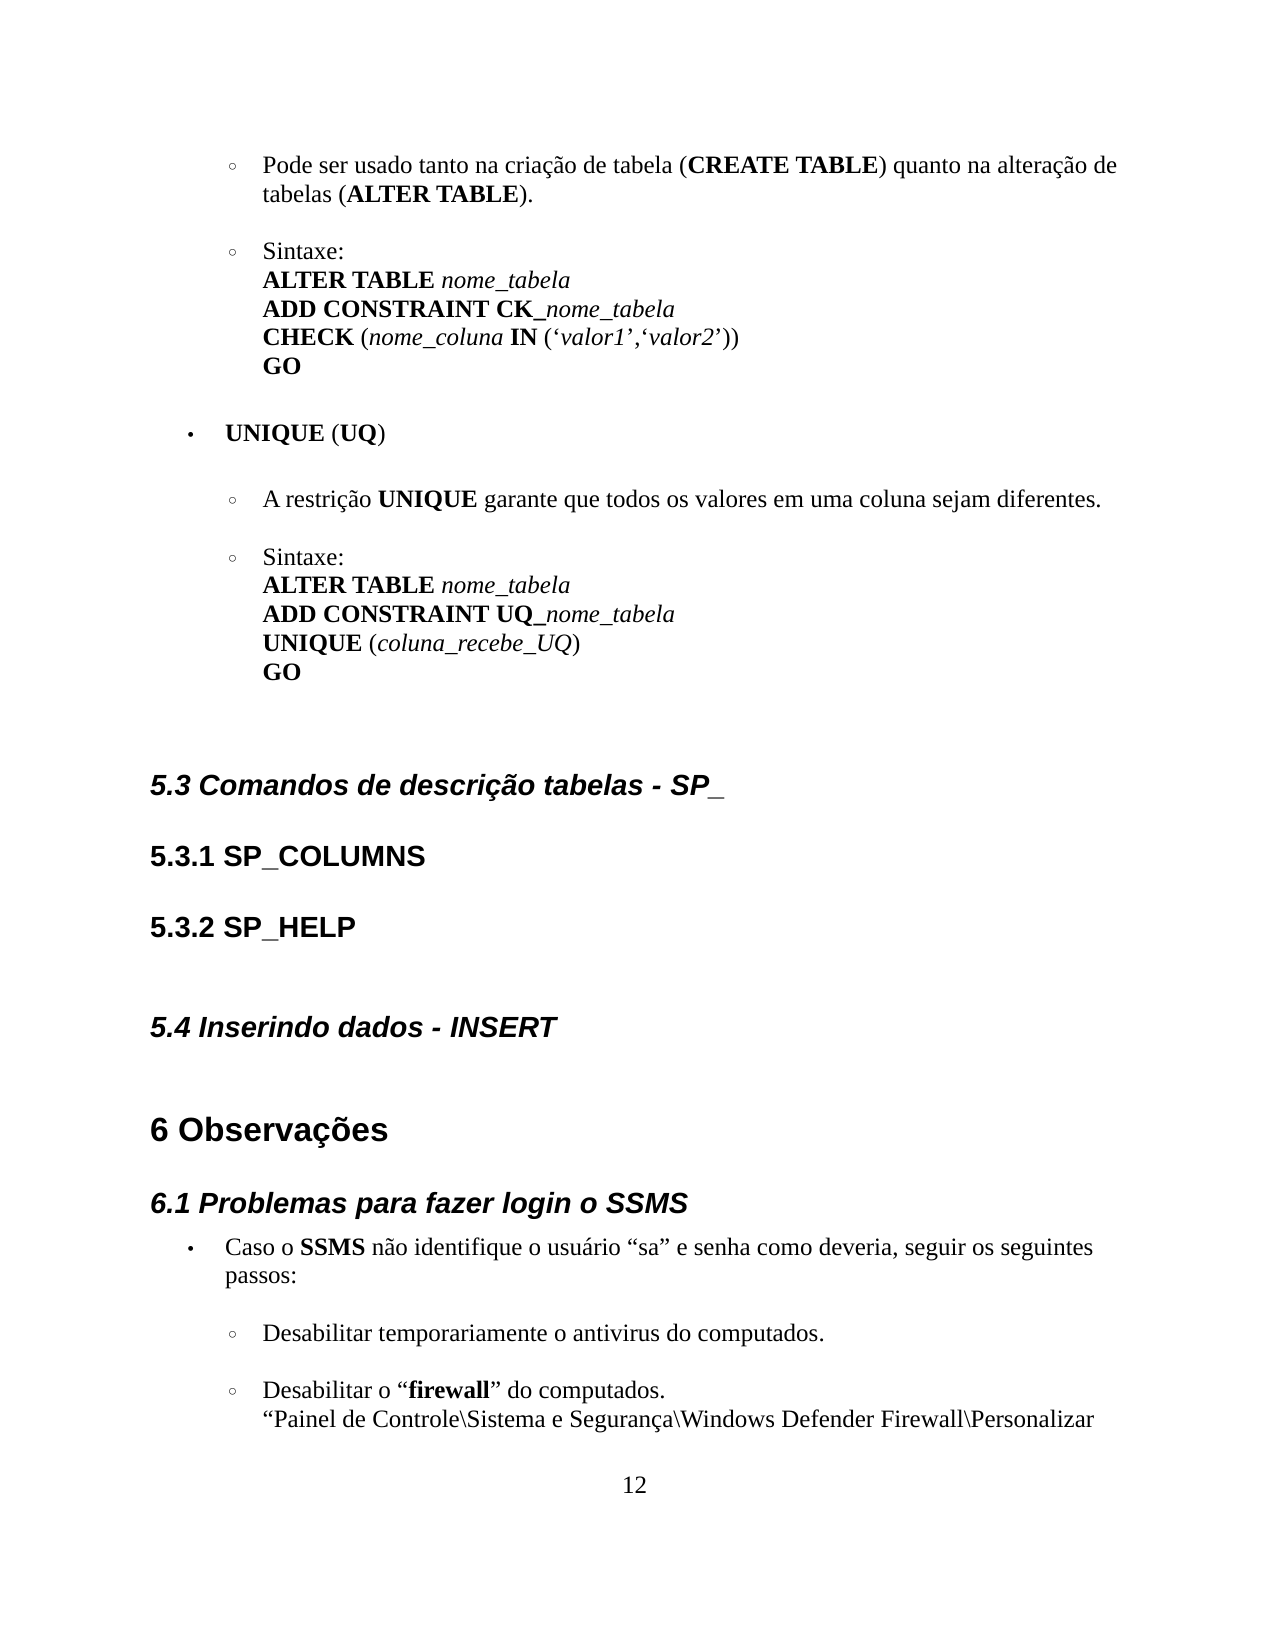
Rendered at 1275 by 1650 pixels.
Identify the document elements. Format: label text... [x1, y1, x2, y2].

list Sintaxe: ALTER TABLE nome_tabela ADD CONSTRAINT CK_nome_tabela CHECK (nome_coluna IN (‘valor1’,‘valor2’)) GO [225, 236, 1125, 409]
subtitle 6 Observações [150, 1109, 1125, 1148]
list UNIQUE (UQ) [187, 418, 1125, 475]
list Desabilitar o “firewall” do computados. “Painel de Controle\Sistema e Segurança\Windows Defender Firewall\Personalizar [225, 1376, 1125, 1433]
list Desabilitar temporariamente o antivirus do computados. [225, 1318, 1125, 1376]
list A restrição UNIQUE garante que todos os valores em uma coluna sejam diferentes. [225, 484, 1125, 542]
subtitle 6.1 Problemas para fazer login o SSMS [150, 1186, 1125, 1219]
list Caso o SSMS não identifique o usuário “sa” e senha como deveria, seguir os seguintes passos: [187, 1232, 1125, 1318]
subtitle 5.3 Comandos de descrição tabelas - SP_ [150, 768, 1125, 801]
subtitle 5.3.2 SP_HELP [150, 910, 1125, 943]
list Pode ser usado tanto na criação de tabela (CREATE TABLE) quanto na alteração de tabelas (ALTER TABLE). [225, 150, 1125, 236]
list Sintaxe: ALTER TABLE nome_tabela ADD CONSTRAINT UQ_nome_tabela UNIQUE (coluna_recebe_UQ) GO [225, 542, 1125, 714]
subtitle 5.3.1 SP_COLUMNS [150, 839, 1125, 872]
subtitle 5.4 Inserindo dados - INSERT [150, 1010, 1125, 1043]
